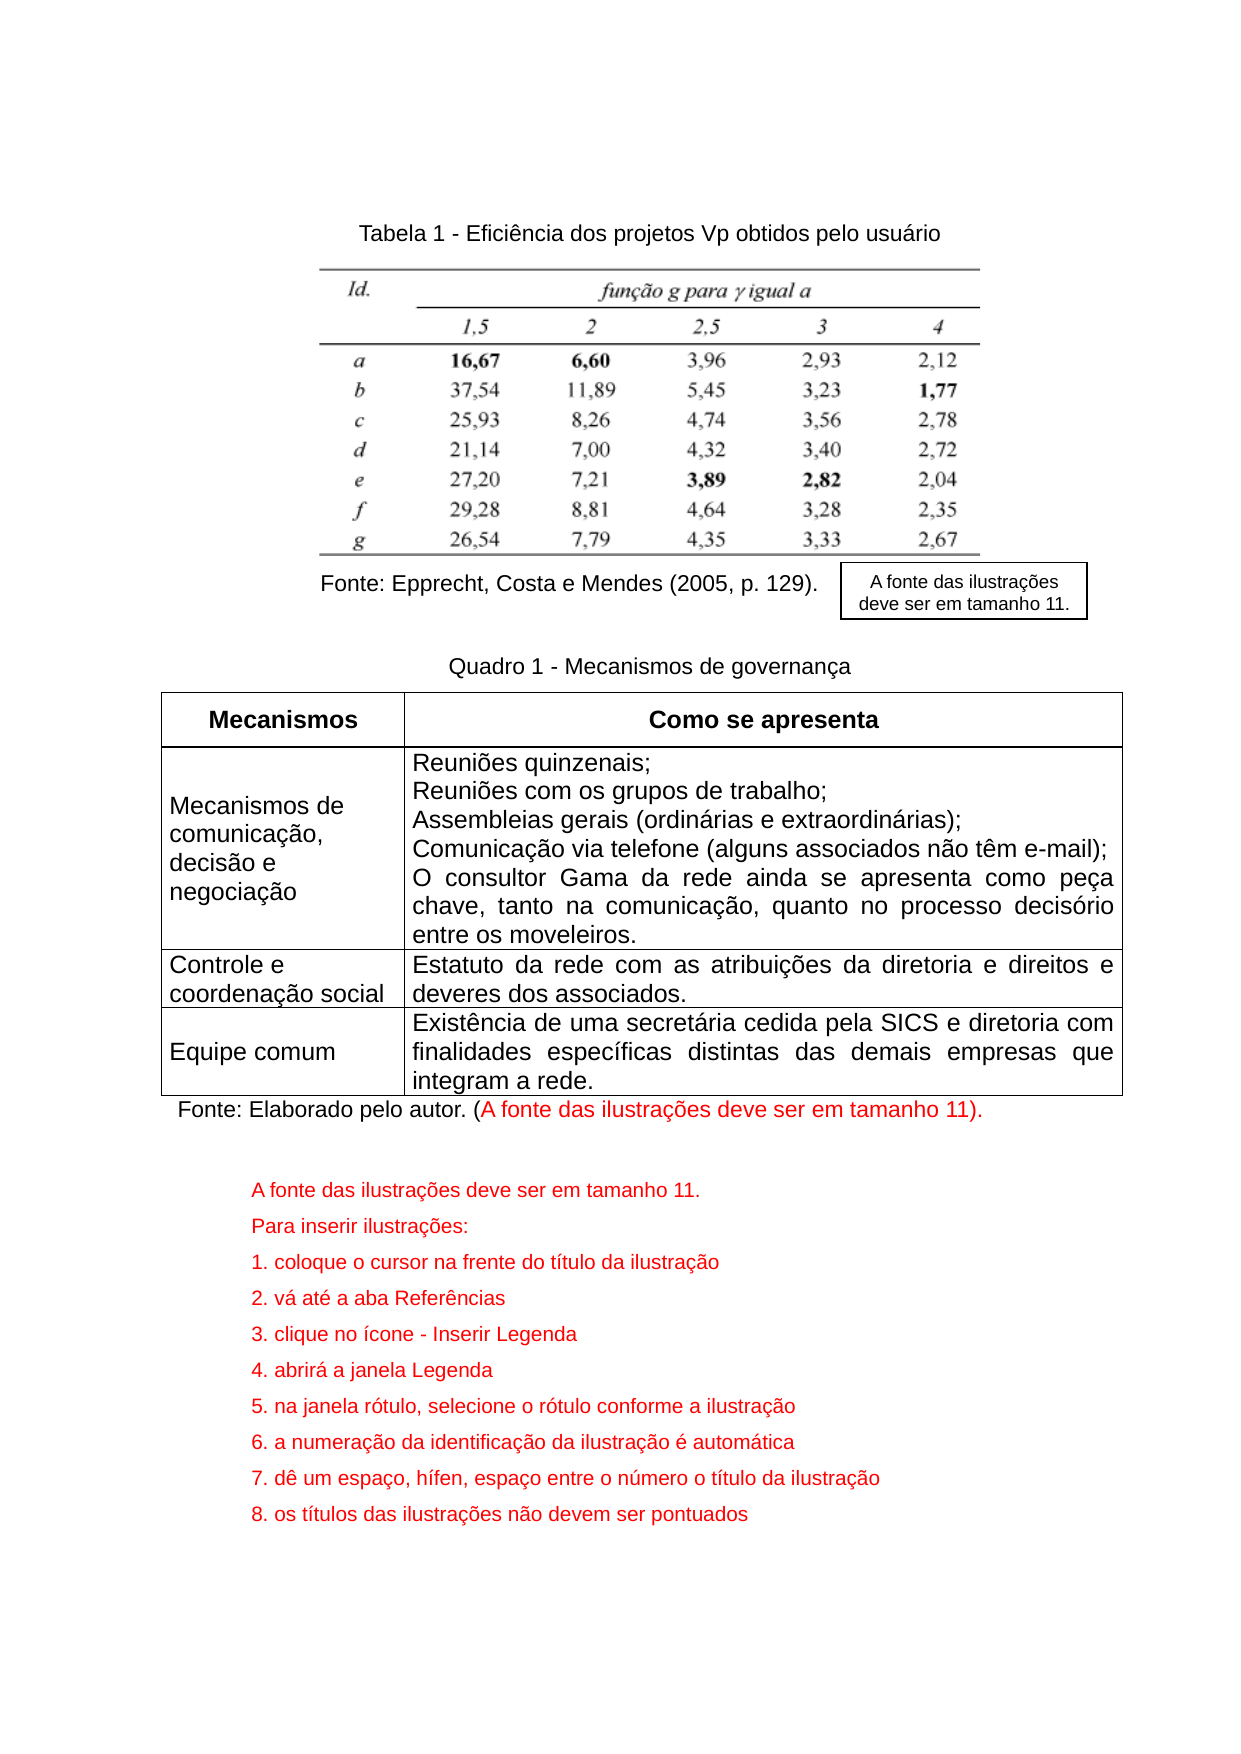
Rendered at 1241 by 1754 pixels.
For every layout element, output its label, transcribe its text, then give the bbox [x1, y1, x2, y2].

table_cell Mecanismos de comunicação, decisão e negociação [162, 748, 404, 949]
text Tabela 1 - Eficiência dos projetos Vp obtidos pelo usuário [177, 220, 1122, 247]
text 8. os títulos das ilustrações não devem ser pontuados [177, 1502, 1122, 1526]
text 1. coloque o cursor na frente do título da ilustração [177, 1250, 1122, 1274]
text A fonte das ilustrações deve ser em tamanho 11. [177, 1178, 1122, 1202]
text A fonte das ilustrações deve ser em tamanho 11. [857, 571, 1071, 611]
text 3. clique no ícone - Inserir Legenda [177, 1322, 1122, 1346]
text Fonte: Epprecht, Costa e Mendes (2005, p. 129). [177, 570, 840, 597]
table_header Mecanismos [162, 693, 404, 746]
text 4. abrirá a janela Legenda [177, 1358, 1122, 1382]
table_cell Equipe comum [162, 1008, 404, 1094]
table_cell Reuniões quinzenais; Reuniões com os grupos de trabalho; Assembleias gerais (ordinárias e extraordinárias); Comunicação via telefone (alguns associados não têm e-mail); O consultor Gama da rede ainda se apresenta como peça chave, tanto na comunicação, quanto no processo decisório entre os moveleiros. [405, 748, 1122, 949]
table_header Como se apresenta [405, 693, 1122, 746]
table_cell Estatuto da rede com as atribuições da diretoria e direitos e deveres dos associados. [405, 950, 1122, 1007]
text 6. a numeração da identificação da ilustração é automática [177, 1430, 1122, 1454]
text 7. dê um espaço, hífen, espaço entre o número o título da ilustração [177, 1466, 1122, 1490]
text 5. na janela rótulo, selecione o rótulo conforme a ilustração [177, 1394, 1122, 1418]
text Fonte: Elaborado pelo autor. (A fonte das ilustrações deve ser em tamanho 11). [177, 1096, 1122, 1122]
table_cell Existência de uma secretária cedida pela SICS e diretoria com finalidades específicas distintas das demais empresas que integram a rede. [405, 1008, 1122, 1094]
text 2. vá até a aba Referências [177, 1286, 1122, 1310]
text Quadro 1 - Mecanismos de governança [177, 653, 1122, 679]
text Para inserir ilustrações: [177, 1214, 1122, 1238]
table_cell Controle e coordenação social [162, 950, 404, 1007]
